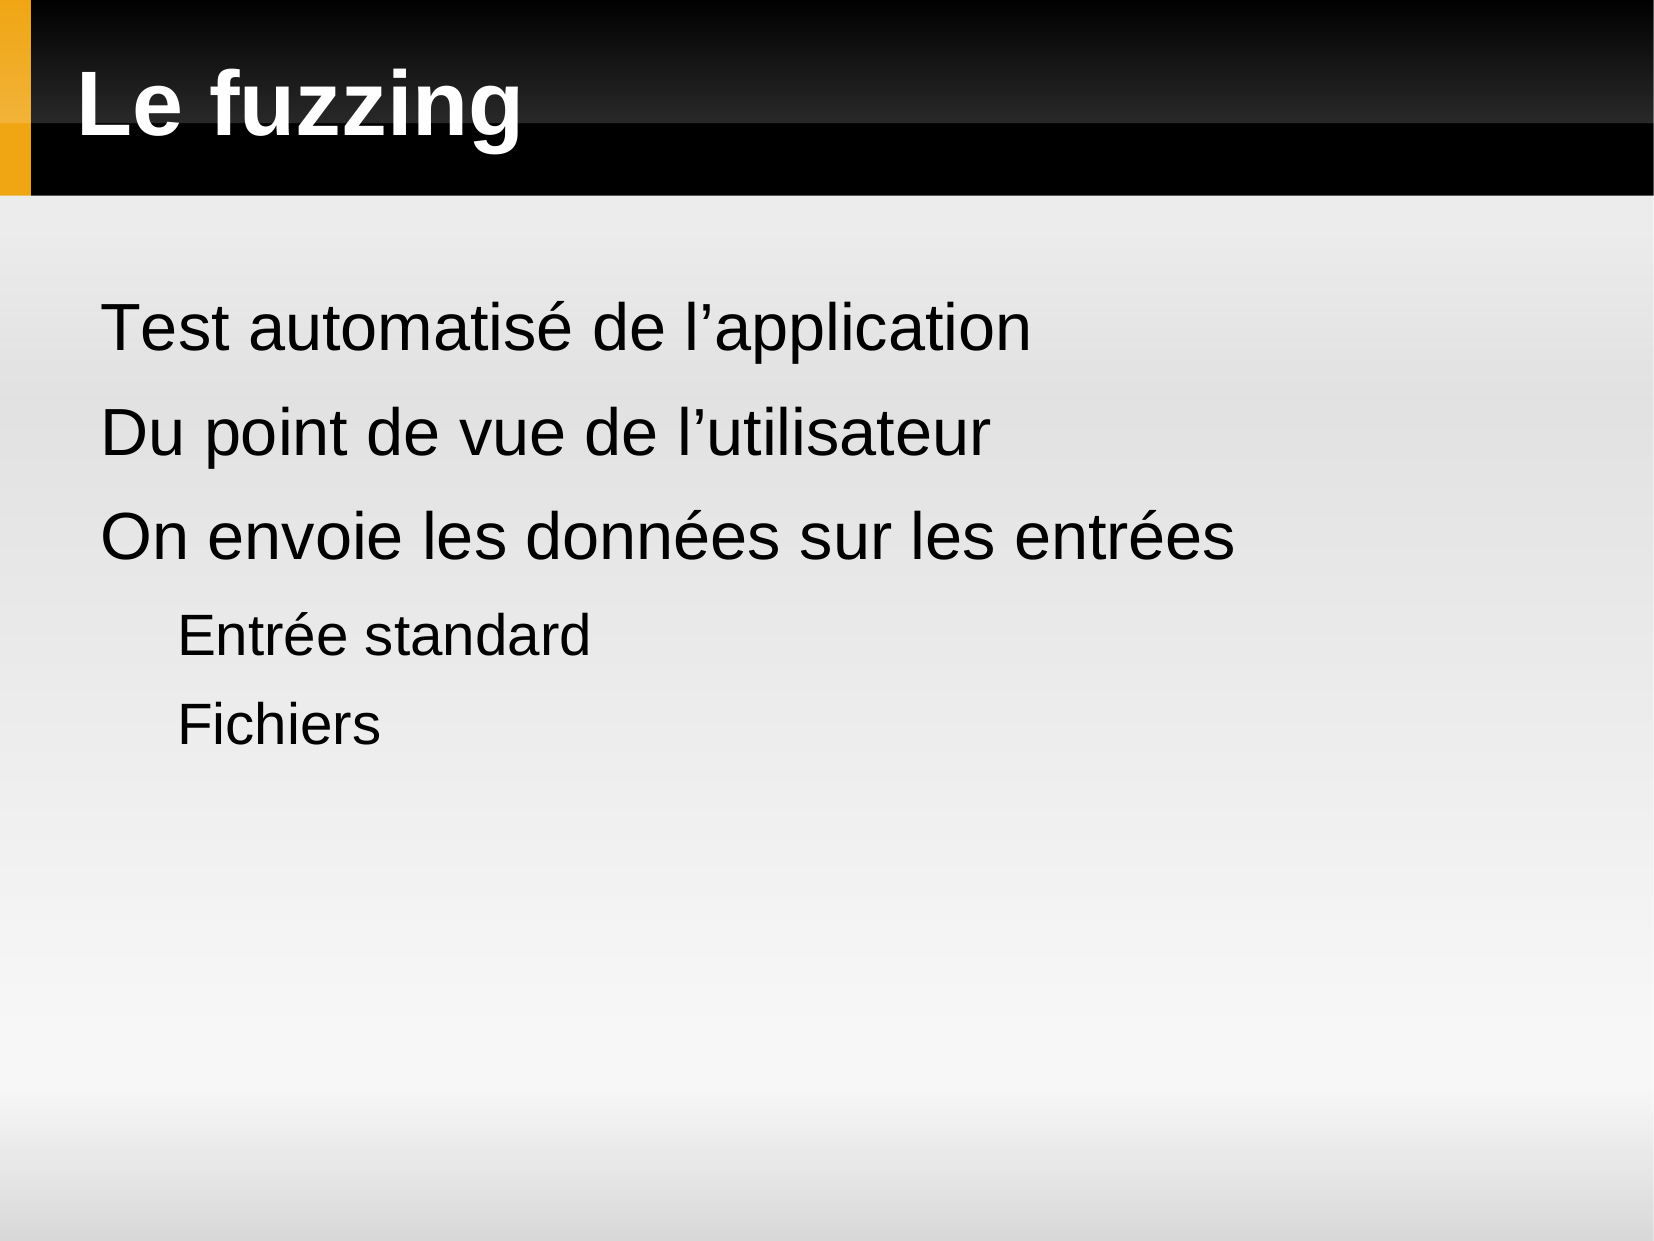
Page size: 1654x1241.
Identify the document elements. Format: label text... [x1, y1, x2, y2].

list Test automatisé de l’application Du point de vue de l’utilisateur On envoie les données sur les entrées Entrée standard Fichiers [82, 290, 1571, 1094]
title Le fuzzing [76, 7, 1565, 200]
picture [0, 0, 1654, 1241]
